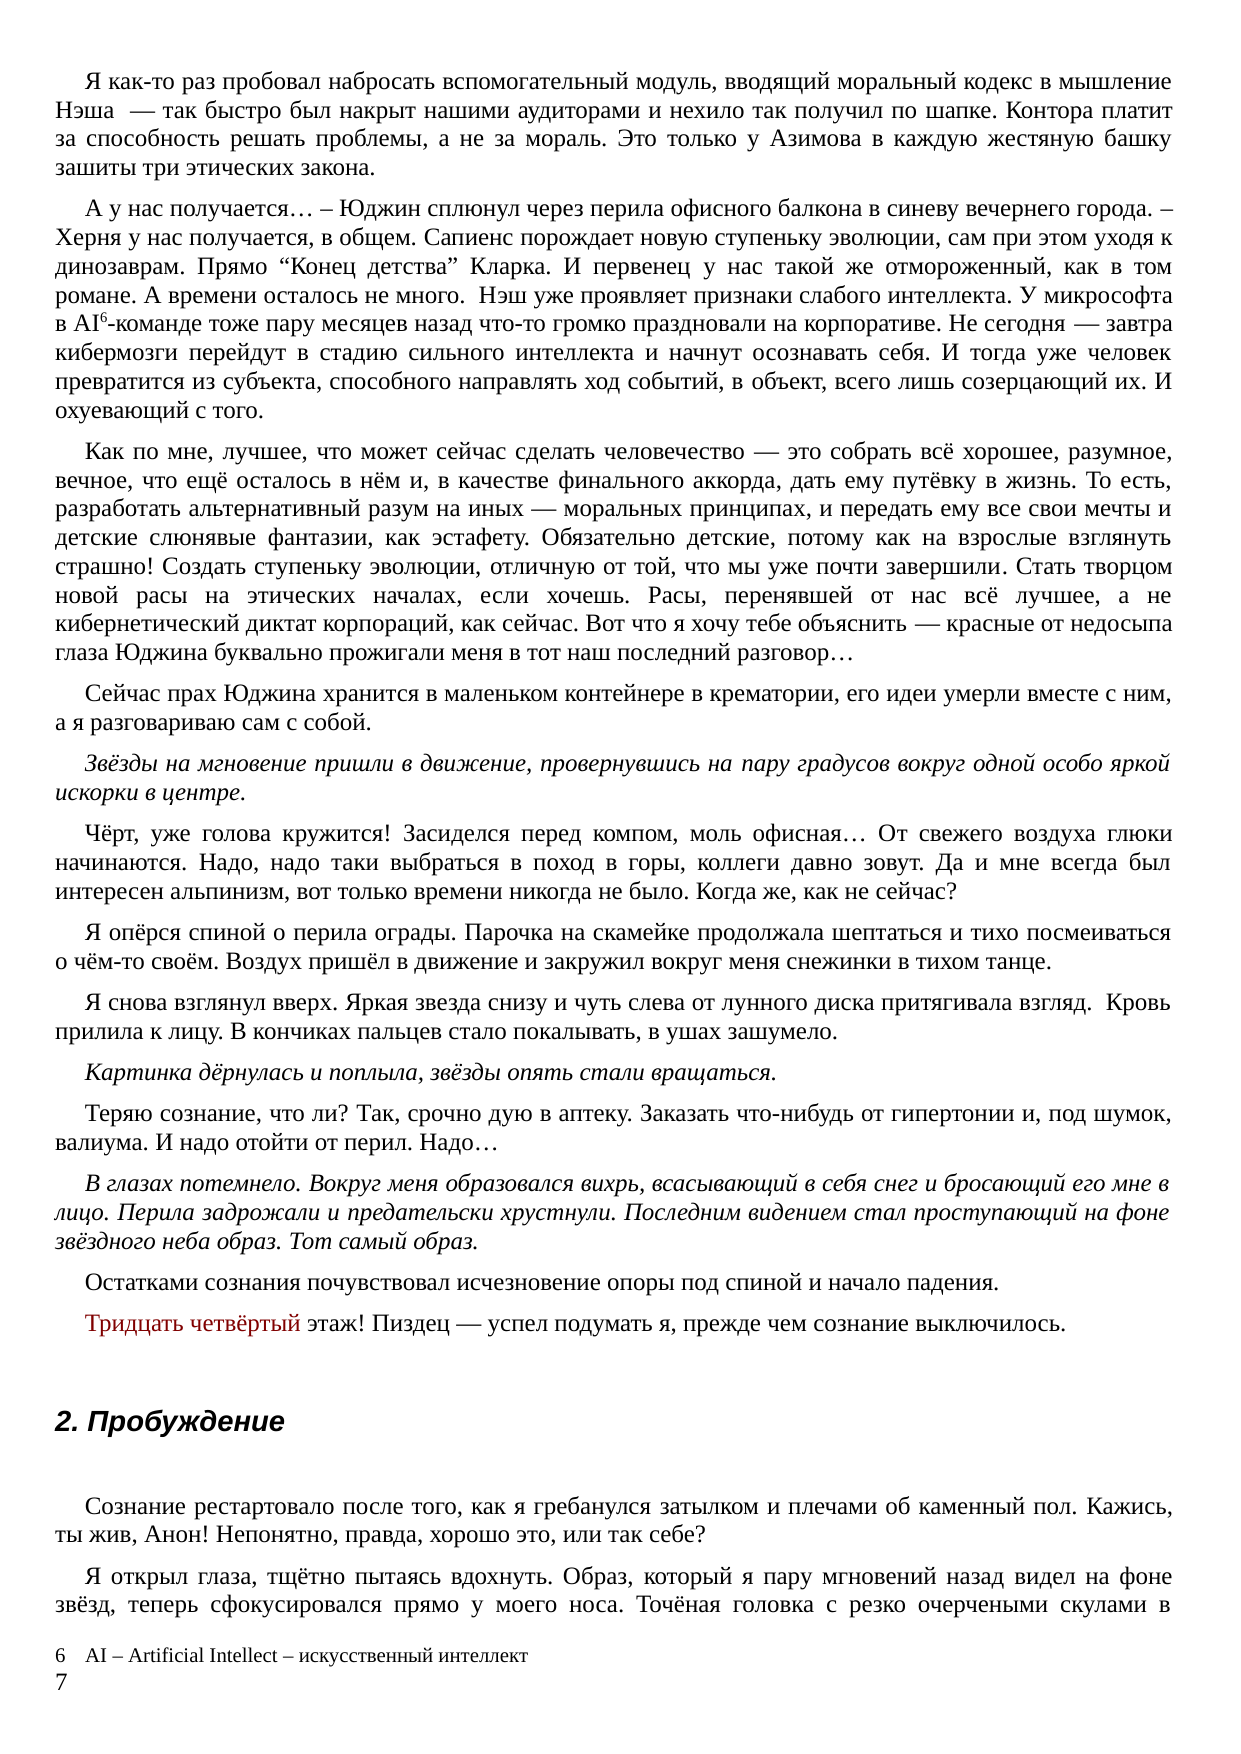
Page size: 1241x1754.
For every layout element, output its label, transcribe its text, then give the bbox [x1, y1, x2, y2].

text В глазах потемнело. Вокруг меня образовался вихрь, всасывающий в себя снег и бросающий его мне в лицо. Перила задрожали и предательски хрустнули. Последним видением стал проступающий на фоне звёздного неба образ. Тот самый образ. [55, 1168, 1173, 1255]
text Я как-то раз пробовал набросать вспомогательный модуль, вводящий моральный кодекс в мышление Нэша — так быстро был накрыт нашими аудиторами и нехило так получил по шапке. Контора платит за способность решать проблемы, а не за мораль. Это только у Азимова в каждую жестяную башку зашиты три этических закона. [55, 66, 1173, 181]
text Сейчас прах Юджина хранится в маленьком контейнере в крематории, его идеи умерли вместе с ним, а я разговариваю сам с собой. [55, 678, 1173, 736]
text Я открыл глаза, тщётно пытаясь вдохнуть. Образ, который я пару мгновений назад видел на фоне звёзд, теперь сфокусировался прямо у моего носа. Точёная головка с резко очерчеными скулами в [55, 1561, 1173, 1618]
text Теряю сознание, что ли? Так, срочно дую в аптеку. Заказать что-нибудь от гипертонии и, под шумок, валиума. И надо отойти от перил. Надо… [55, 1098, 1173, 1156]
subtitle 2. Пробуждение [55, 1403, 1173, 1437]
text А у нас получается… – Юджин сплюнул через перила офисного балкона в синеву вечернего города. – Херня у нас получается, в общем. Сапиенс порождает новую ступеньку эволюции, сам при этом уходя к динозаврам. Прямо “Конец детства” Кларка. И первенец у нас такой же отмороженный, как в том романе. А времени осталось не много. Нэш уже проявляет признаки слабого интеллекта. У микрософта в AI-команде тоже пару месяцев назад что-то громко праздновали на корпоративе. Не сегодня — завтра кибермозги перейдут в стадию сильного интеллекта и начнут осознавать себя. И тогда уже человек превратится из субъекта, способного направлять ход событий, в объект, всего лишь созерцающий их. И охуевающий с того. [55, 193, 1173, 423]
text Звёзды на мгновение пришли в движение, провернувшись на пару градусов вокруг одной особо яркой искорки в центре. [55, 748, 1173, 806]
text Чёрт, уже голова кружится! Засиделся перед компом, моль офисная… От свежего воздуха глюки начинаются. Надо, надо таки выбраться в поход в горы, коллеги давно зовут. Да и мне всегда был интересен альпинизм, вот только времени никогда не было. Когда же, как не сейчас? [55, 818, 1173, 905]
text Я опёрся спиной о перила ограды. Парочка на скамейке продолжала шептаться и тихо посмеиваться о чём-то своём. Воздух пришёл в движение и закружил вокруг меня снежинки в тихом танце. [55, 917, 1173, 975]
text Я снова взглянул вверх. Яркая звезда снизу и чуть слева от лунного диска притягивала взгляд. Кровь прилила к лицу. В кончиках пальцев стало покалывать, в ушах зашумело. [55, 987, 1173, 1045]
text Тридцать четвёртый этаж! Пиздец — успел подумать я, прежде чем сознание выключилось. [55, 1308, 1173, 1337]
text Остатками сознания почувствовал исчезновение опоры под спиной и начало падения. [55, 1267, 1173, 1296]
text Как по мне, лучшее, что может сейчас сделать человечество — это собрать всё хорошее, разумное, вечное, что ещё осталось в нём и, в качестве финального аккорда, дать ему путёвку в жизнь. То есть, разработать альтернативный разум на иных — моральных принципах, и передать ему все свои мечты и детские слюнявые фантазии, как эстафету. Обязательно детские, потому как на взрослые взглянуть страшно! Создать ступеньку эволюции, отличную от той, что мы уже почти завершили. Стать творцом новой расы на этических началах, если хочешь. Расы, перенявшей от нас всё лучшее, а не кибернетический диктат корпораций, как сейчас. Вот что я хочу тебе объяснить — красные от недосыпа глаза Юджина буквально прожигали меня в тот наш последний разговор… [55, 436, 1173, 666]
text Картинка дёрнулась и поплыла, звёзды опять стали вращаться. [55, 1057, 1173, 1086]
text AI – Artificial Intellect – искусственный интеллект [55, 1642, 1173, 1667]
text Сознание рестартовало после того, как я гребанулся затылком и плечами об каменный пол. Кажись, ты жив, Анон! Непонятно, правда, хорошо это, или так себе? [55, 1491, 1173, 1548]
